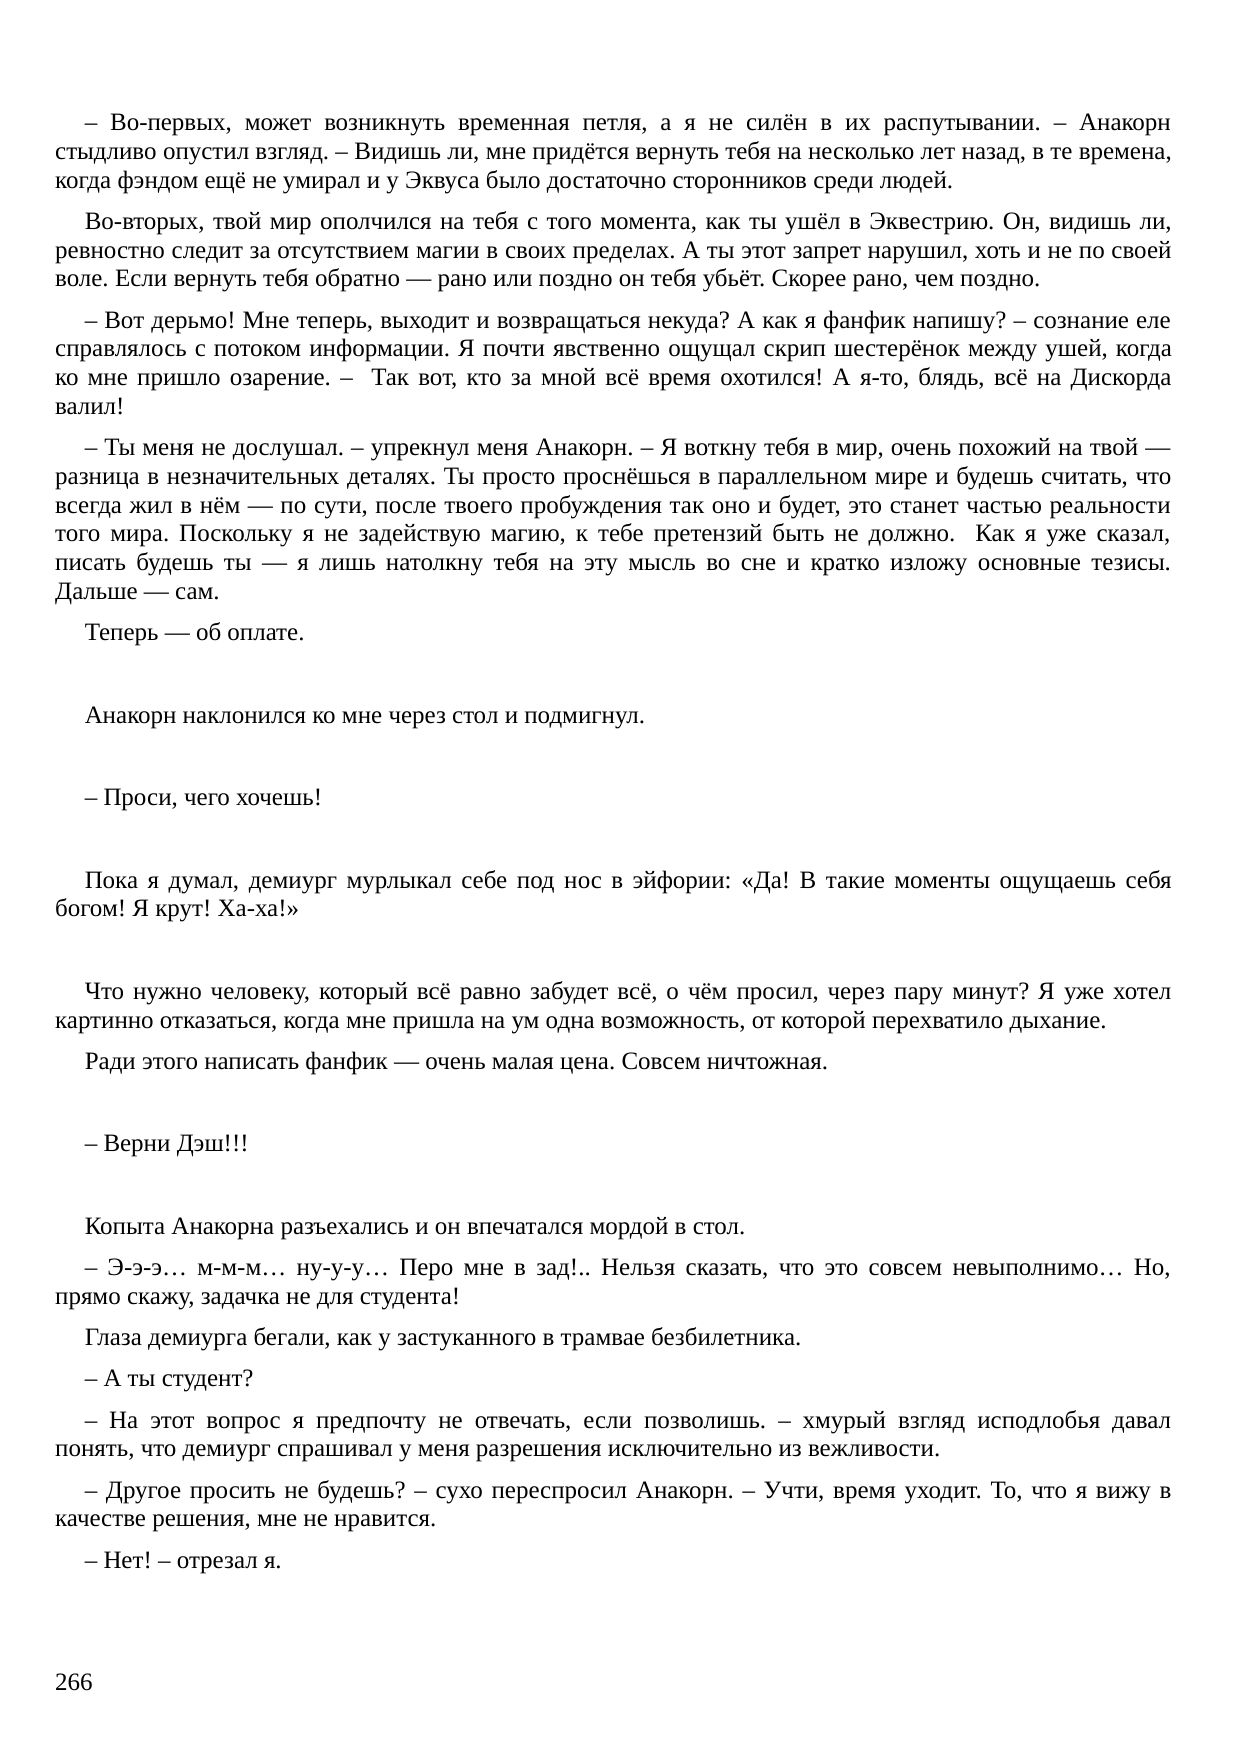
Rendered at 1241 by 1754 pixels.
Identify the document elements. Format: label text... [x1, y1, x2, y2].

text – Нет! – отрезал я. [55, 1545, 1173, 1573]
text Анакорн наклонился ко мне через стол и подмигнул. [55, 700, 1173, 728]
text Ради этого написать фанфик — очень малая цена. Совсем ничтожная. [55, 1046, 1173, 1075]
text – Э-э-э… м-м-м… ну-у-у… Перо мне в зад!.. Нельзя сказать, что это совсем невыполнимо… Но, прямо скажу, задачка не для студента! [55, 1252, 1173, 1310]
text – Во-первых, может возникнуть временная петля, а я не силён в их распутывании. – Анакорн стыдливо опустил взгляд. – Видишь ли, мне придётся вернуть тебя на несколько лет назад, в те времена, когда фэндом ещё не умирал и у Эквуса было достаточно сторонников среди людей. [55, 107, 1173, 193]
text – Ты меня не дослушал. – упрекнул меня Анакорн. – Я воткну тебя в мир, очень похожий на твой — разница в незначительных деталях. Ты просто проснёшься в параллельном мире и будешь считать, что всегда жил в нём — по сути, после твоего пробуждения так оно и будет, это станет частью реальности того мира. Поскольку я не задействую магию, к тебе претензий быть не должно. Как я уже сказал, писать будешь ты — я лишь натолкну тебя на эту мысль во сне и кратко изложу основные тезисы. Дальше — сам. [55, 432, 1173, 605]
text – Проси, чего хочешь! [55, 782, 1173, 811]
text Что нужно человеку, который всё равно забудет всё, о чём просил, через пару минут? Я уже хотел картинно отказаться, когда мне пришла на ум одна возможность, от которой перехватило дыхание. [55, 976, 1173, 1033]
text Во-вторых, твой мир ополчился на тебя с того момента, как ты ушёл в Эквестрию. Он, видишь ли, ревностно следит за отсутствием магии в своих пределах. А ты этот запрет нарушил, хоть и не по своей воле. Если вернуть тебя обратно — рано или поздно он тебя убьёт. Скорее рано, чем поздно. [55, 206, 1173, 292]
text – Другое просить не будешь? – сухо переспросил Анакорн. – Учти, время уходит. То, что я вижу в качестве решения, мне не нравится. [55, 1475, 1173, 1532]
text Теперь — об оплате. [55, 617, 1173, 646]
text – На этот вопрос я предпочту не отвечать, если позволишь. – хмурый взгляд исподлобья давал понять, что демиург спрашивал у меня разрешения исключительно из вежливости. [55, 1405, 1173, 1462]
text Копыта Анакорна разъехались и он впечатался мордой в стол. [55, 1211, 1173, 1240]
text Глаза демиурга бегали, как у застуканного в трамвае безбилетника. [55, 1322, 1173, 1351]
text – Вот дерьмо! Мне теперь, выходит и возвращаться некуда? А как я фанфик напишу? – сознание еле справлялось с потоком информации. Я почти явственно ощущал скрип шестерёнок между ушей, когда ко мне пришло озарение. – Так вот, кто за мной всё время охотился! А я-то, блядь, всё на Дискорда валил! [55, 305, 1173, 420]
text – А ты студент? [55, 1363, 1173, 1392]
text Пока я думал, демиург мурлыкал себе под нос в эйфории: «Да! В такие моменты ощущаешь себя богом! Я крут! Ха-ха!» [55, 865, 1173, 922]
text – Верни Дэш!!! [55, 1128, 1173, 1157]
